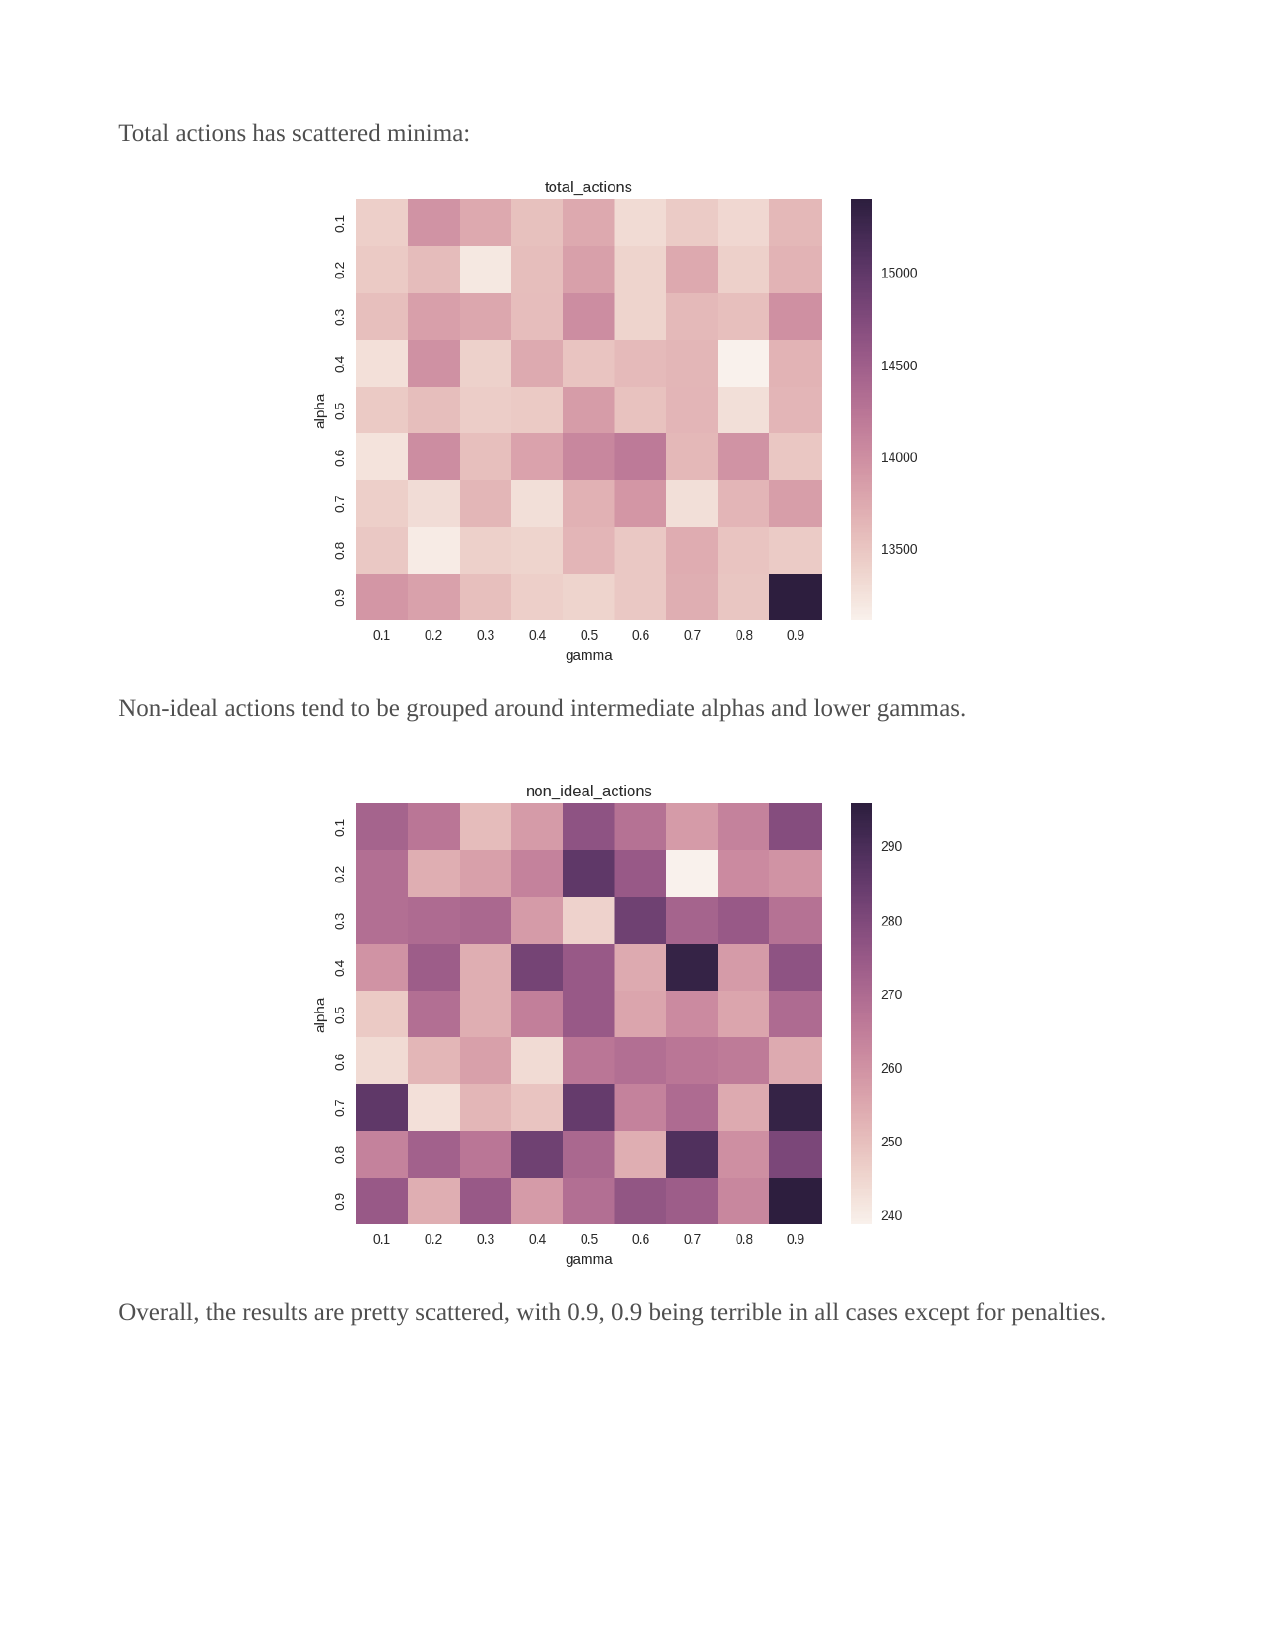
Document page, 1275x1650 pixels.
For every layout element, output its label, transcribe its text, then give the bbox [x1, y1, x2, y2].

text Overall, the results are pretty scattered, with 0.9, 0.9 being terrible in all cases except for penalties. [118, 1297, 1157, 1326]
picture [262, 750, 1013, 1276]
picture [262, 146, 1013, 672]
text Non-ideal actions tend to be grouped around intermediate alphas and lower gammas. [118, 693, 1157, 722]
text Total actions has scattered minima: [118, 118, 1157, 147]
